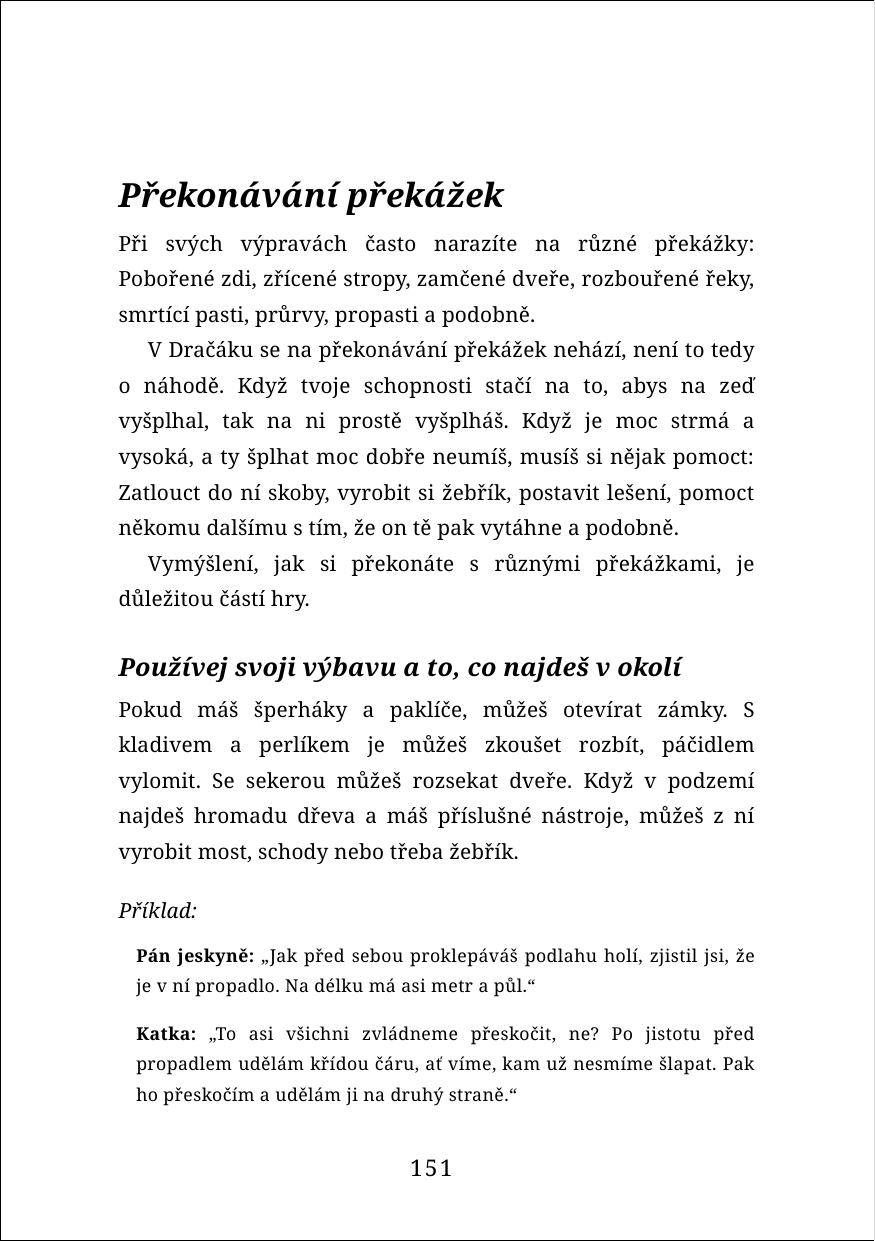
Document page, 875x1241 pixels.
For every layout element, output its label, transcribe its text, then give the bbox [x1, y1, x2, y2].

subtitle Používej svoji výbavu a to, co najdeš v okolí [118, 649, 756, 683]
text Příklad: [118, 896, 756, 925]
subtitle Překonávání překážek [118, 172, 756, 217]
text Katka: „To asi všichni zvládneme přeskočit, ne? Po jistotu před propadlem udělám křídou čáru, ať víme, kam už nesmíme šlapat. Pak ho přeskočím a udělám ji na druhý straně.“ [136, 1022, 756, 1106]
text Při svých výpravách často narazíte na různé překážky: Pobořené zdi, zřícené stropy, zamčené dveře, rozbouřené řeky, smrtící pasti, průrvy, propasti a podobně. V Dračáku se na překonávání překážek nehází, není to tedy o náhodě. Když tvoje schopnosti stačí na to, abys na zeď vyšplhal, tak na ni prostě vyšplháš. Když je moc strmá a vysoká, a ty šplhat moc dobře neumíš, musíš si nějak pomoct: Zatlouct do ní skoby, vyrobit si žebřík, postavit lešení, pomoct někomu dalšímu s tím, že on tě pak vytáhne a podobně. Vymýšlení, jak si překonáte s různými překážkami, je důležitou částí hry. [118, 229, 756, 613]
text Pokud máš šperháky a paklíče, můžeš otevírat zámky. S kladivem a perlíkem je můžeš zkoušet rozbít, páčidlem vylomit. Se sekerou můžeš rozsekat dveře. Když v podzemí najdeš hromadu dřeva a máš příslušné nástroje, můžeš z ní vyrobit most, schody nebo třeba žebřík. [118, 695, 756, 866]
text Pán jeskyně: „Jak před sebou proklepáváš podlahu holí, zjistil jsi, že je v ní propadlo. Na délku má asi metr a půl.“ [136, 943, 756, 998]
